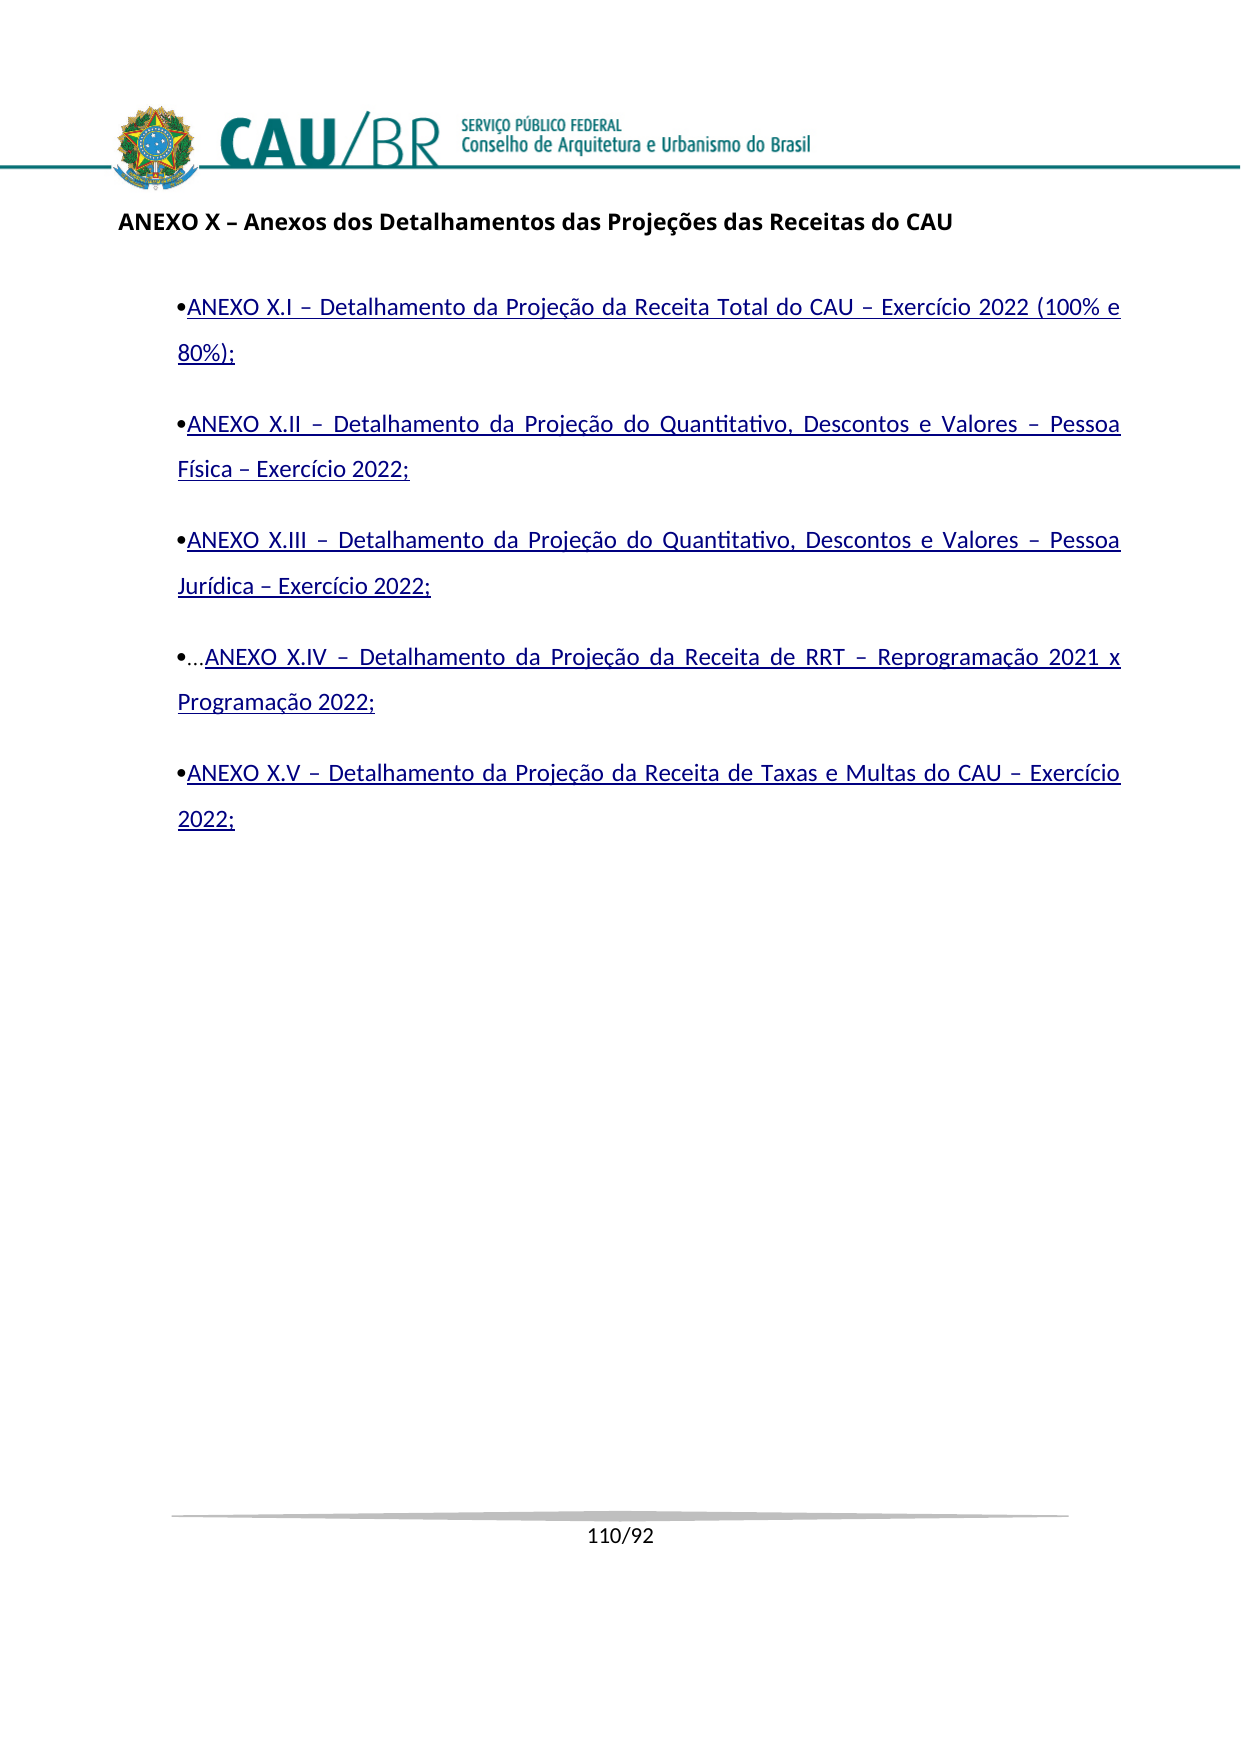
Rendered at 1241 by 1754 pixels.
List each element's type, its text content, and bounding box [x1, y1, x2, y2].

list ANEXO X.II – Detalhamento da Projeção do Quantitativo, Descontos e Valores – Pessoa Física – Exercício 2022; [177, 408, 1122, 484]
subtitle ANEXO X – Anexos dos Detalhamentos das Projeções das Receitas do CAU [118, 206, 1122, 238]
list ANEXO X.IV – Detalhamento da Projeção da Receita de RRT – Reprogramação 2021 x Programação 2022; [177, 641, 1122, 717]
list ANEXO X.V – Detalhamento da Projeção da Receita de Taxas e Multas do CAU – Exercício 2022; [177, 757, 1122, 833]
list ANEXO X.I – Detalhamento da Projeção da Receita Total do CAU – Exercício 2022 (100% e 80%); [177, 291, 1122, 368]
list ANEXO X.III – Detalhamento da Projeção do Quantitativo, Descontos e Valores – Pessoa Jurídica – Exercício 2022; [177, 524, 1122, 601]
